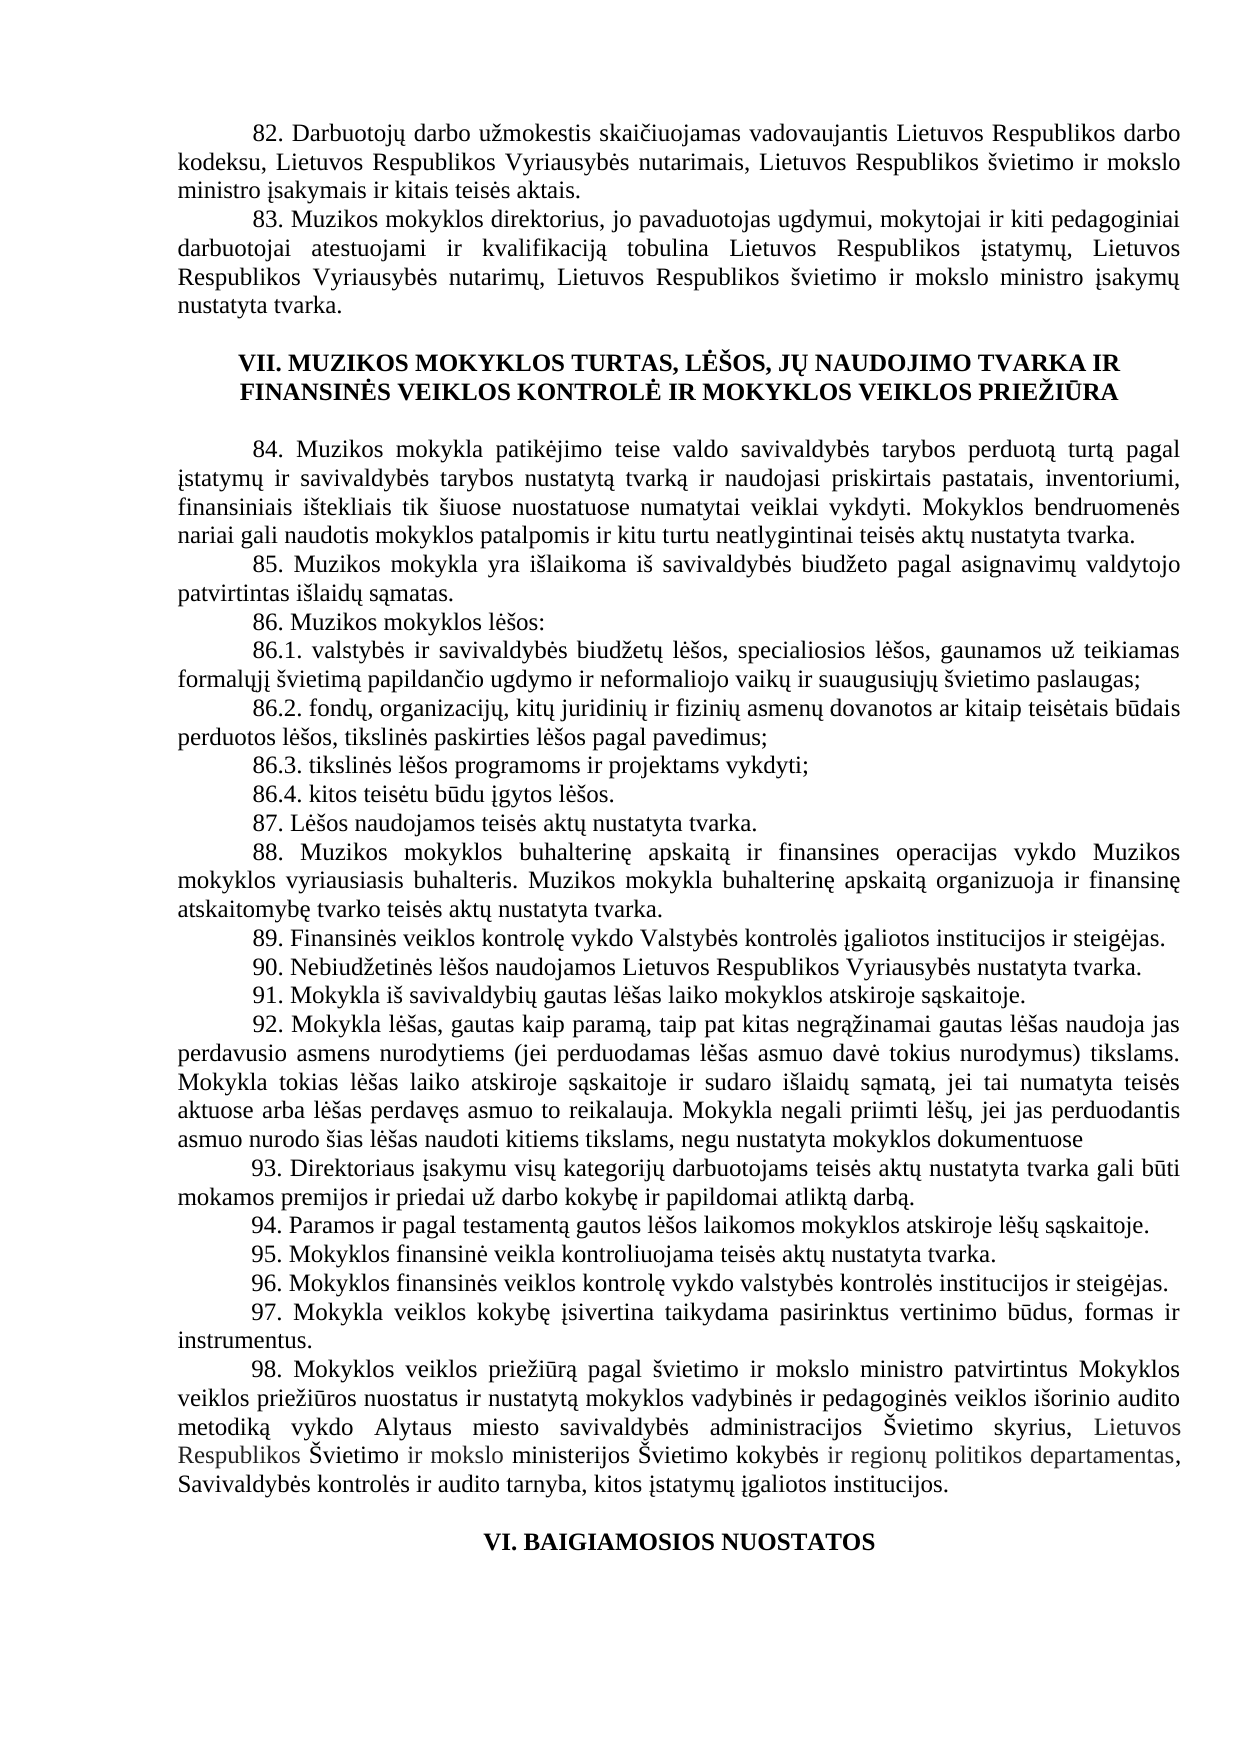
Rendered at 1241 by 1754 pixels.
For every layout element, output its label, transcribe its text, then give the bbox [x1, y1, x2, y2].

text 82. Darbuotojų darbo užmokestis skaičiuojamas vadovaujantis Lietuvos Respublikos darbo kodeksu, Lietuvos Respublikos Vyriausybės nutarimais, Lietuvos Respublikos švietimo ir mokslo ministro įsakymais ir kitais teisės aktais. [177, 118, 1181, 204]
text 86. Muzikos mokyklos lėšos: [177, 607, 1181, 636]
text 96. Mokyklos finansinės veiklos kontrolę vykdo valstybės kontrolės institucijos ir steigėjas. [177, 1268, 1181, 1297]
text 86.1. valstybės ir savivaldybės biudžetų lėšos, specialiosios lėšos, gaunamos už teikiamas formalųjį švietimą papildančio ugdymo ir neformaliojo vaikų ir suaugusiųjų švietimo paslaugas; [177, 636, 1181, 693]
text 90. Nebiudžetinės lėšos naudojamos Lietuvos Respublikos Vyriausybės nustatyta tvarka. [177, 952, 1181, 981]
text 88. Muzikos mokyklos buhalterinę apskaitą ir finansines operacijas vykdo Muzikos mokyklos vyriausiasis buhalteris. Muzikos mokykla buhalterinę apskaitą organizuoja ir finansinę atskaitomybę tvarko teisės aktų nustatyta tvarka. [177, 837, 1181, 923]
text 85. Muzikos mokykla yra išlaikoma iš savivaldybės biudžeto pagal asignavimų valdytojo patvirtintas išlaidų sąmatas. [177, 549, 1181, 607]
text 97. Mokykla veiklos kokybę įsivertina taikydama pasirinktus vertinimo būdus, formas ir instrumentus. [177, 1297, 1181, 1354]
text 86.3. tikslinės lėšos programoms ir projektams vykdyti; [177, 751, 1181, 779]
text 91. Mokykla iš savivaldybių gautas lėšas laiko mokyklos atskiroje sąskaitoje. [177, 981, 1181, 1009]
text 84. Muzikos mokykla patikėjimo teise valdo savivaldybės tarybos perduotą turtą pagal įstatymų ir savivaldybės tarybos nustatytą tvarką ir naudojasi priskirtais pastatais, inventoriumi, finansiniais ištekliais tik šiuose nuostatuose numatytai veiklai vykdyti. Mokyklos bendruomenės nariai gali naudotis mokyklos patalpomis ir kitu turtu neatlygintinai teisės aktų nustatyta tvarka. [177, 434, 1181, 549]
text 87. Lėšos naudojamos teisės aktų nustatyta tvarka. [177, 808, 1181, 837]
text 95. Mokyklos finansinė veikla kontroliuojama teisės aktų nustatyta tvarka. [177, 1239, 1181, 1268]
text 86.4. kitos teisėtu būdu įgytos lėšos. [177, 779, 1181, 808]
text 92. Mokykla lėšas, gautas kaip paramą, taip pat kitas negrąžinamai gautas lėšas naudoja jas perdavusio asmens nurodytiems (jei perduodamas lėšas asmuo davė tokius nurodymus) tikslams. Mokykla tokias lėšas laiko atskiroje sąskaitoje ir sudaro išlaidų sąmatą, jei tai numatyta teisės aktuose arba lėšas perdavęs asmuo to reikalauja. Mokykla negali priimti lėšų, jei jas perduodantis asmuo nurodo šias lėšas naudoti kitiems tikslams, negu nustatyta mokyklos dokumentuose [177, 1009, 1181, 1153]
text VII. MUZIKOS MOKYKLOS TURTAS, LĖŠOS, JŲ NAUDOJIMO TVARKA IR FINANSINĖS VEIKLOS KONTROLĖ IR MOKYKLOS VEIKLOS PRIEŽIŪRA [177, 348, 1181, 406]
text 89. Finansinės veiklos kontrolę vykdo Valstybės kontrolės įgaliotos institucijos ir steigėjas. [177, 923, 1181, 952]
text 83. Muzikos mokyklos direktorius, jo pavaduotojas ugdymui, mokytojai ir kiti pedagoginiai darbuotojai atestuojami ir kvalifikaciją tobulina Lietuvos Respublikos įstatymų, Lietuvos Respublikos Vyriausybės nutarimų, Lietuvos Respublikos švietimo ir mokslo ministro įsakymų nustatyta tvarka. [177, 204, 1181, 319]
text 94. Paramos ir pagal testamentą gautos lėšos laikomos mokyklos atskiroje lėšų sąskaitoje. [177, 1211, 1181, 1239]
text VI. BAIGIAMOSIOS NUOSTATOS [177, 1527, 1181, 1556]
text 98. Mokyklos veiklos priežiūrą pagal švietimo ir mokslo ministro patvirtintus Mokyklos veiklos priežiūros nuostatus ir nustatytą mokyklos vadybinės ir pedagoginės veiklos išorinio audito metodiką vykdo Alytaus miesto savivaldybės administracijos Švietimo skyrius, Lietuvos Respublikos Švietimo ir mokslo ministerijos Švietimo kokybės ir regionų politikos departamentas, Savivaldybės kontrolės ir audito tarnyba, kitos įstatymų įgaliotos institucijos. [177, 1354, 1181, 1498]
text 86.2. fondų, organizacijų, kitų juridinių ir fizinių asmenų dovanotos ar kitaip teisėtais būdais perduotos lėšos, tikslinės paskirties lėšos pagal pavedimus; [177, 693, 1181, 751]
text 93. Direktoriaus įsakymu visų kategorijų darbuotojams teisės aktų nustatyta tvarka gali būti mokamos premijos ir priedai už darbo kokybę ir papildomai atliktą darbą. [177, 1153, 1181, 1211]
